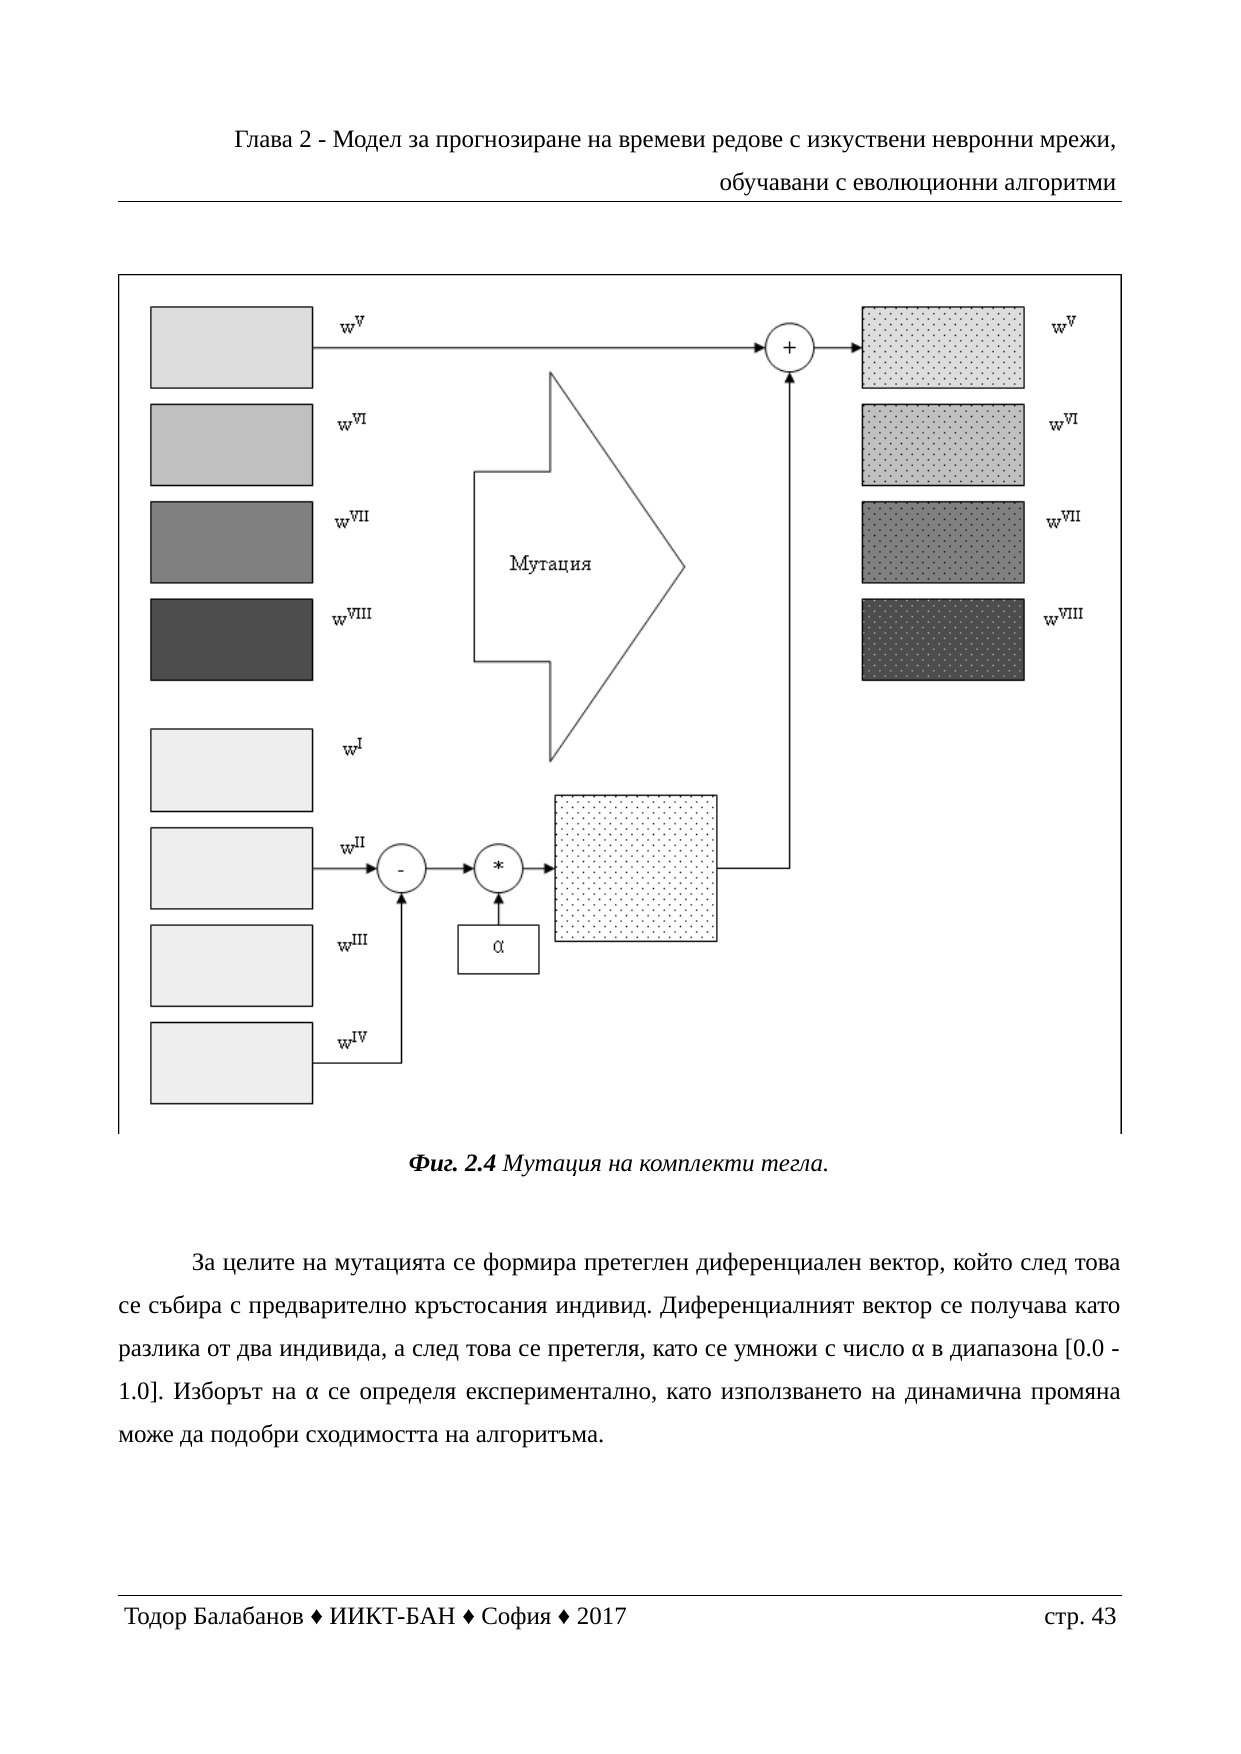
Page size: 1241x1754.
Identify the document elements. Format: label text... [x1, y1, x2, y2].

text Фиг. 2.4 Мутация на комплекти тегла. [118, 1134, 1122, 1177]
text За целите на мутацията се формира претеглен диференциален вектор, който след това се събира с предварително кръстосания индивид. Диференциалният вектор се получава като разлика от два индивида, а след това се претегля, като се умножи с число α в диапазона [0.0 - 1.0]. Изборът на α се определя експериментално, като използването на динамична промяна може да подобри сходимостта на алгоритъма. [118, 1247, 1122, 1448]
